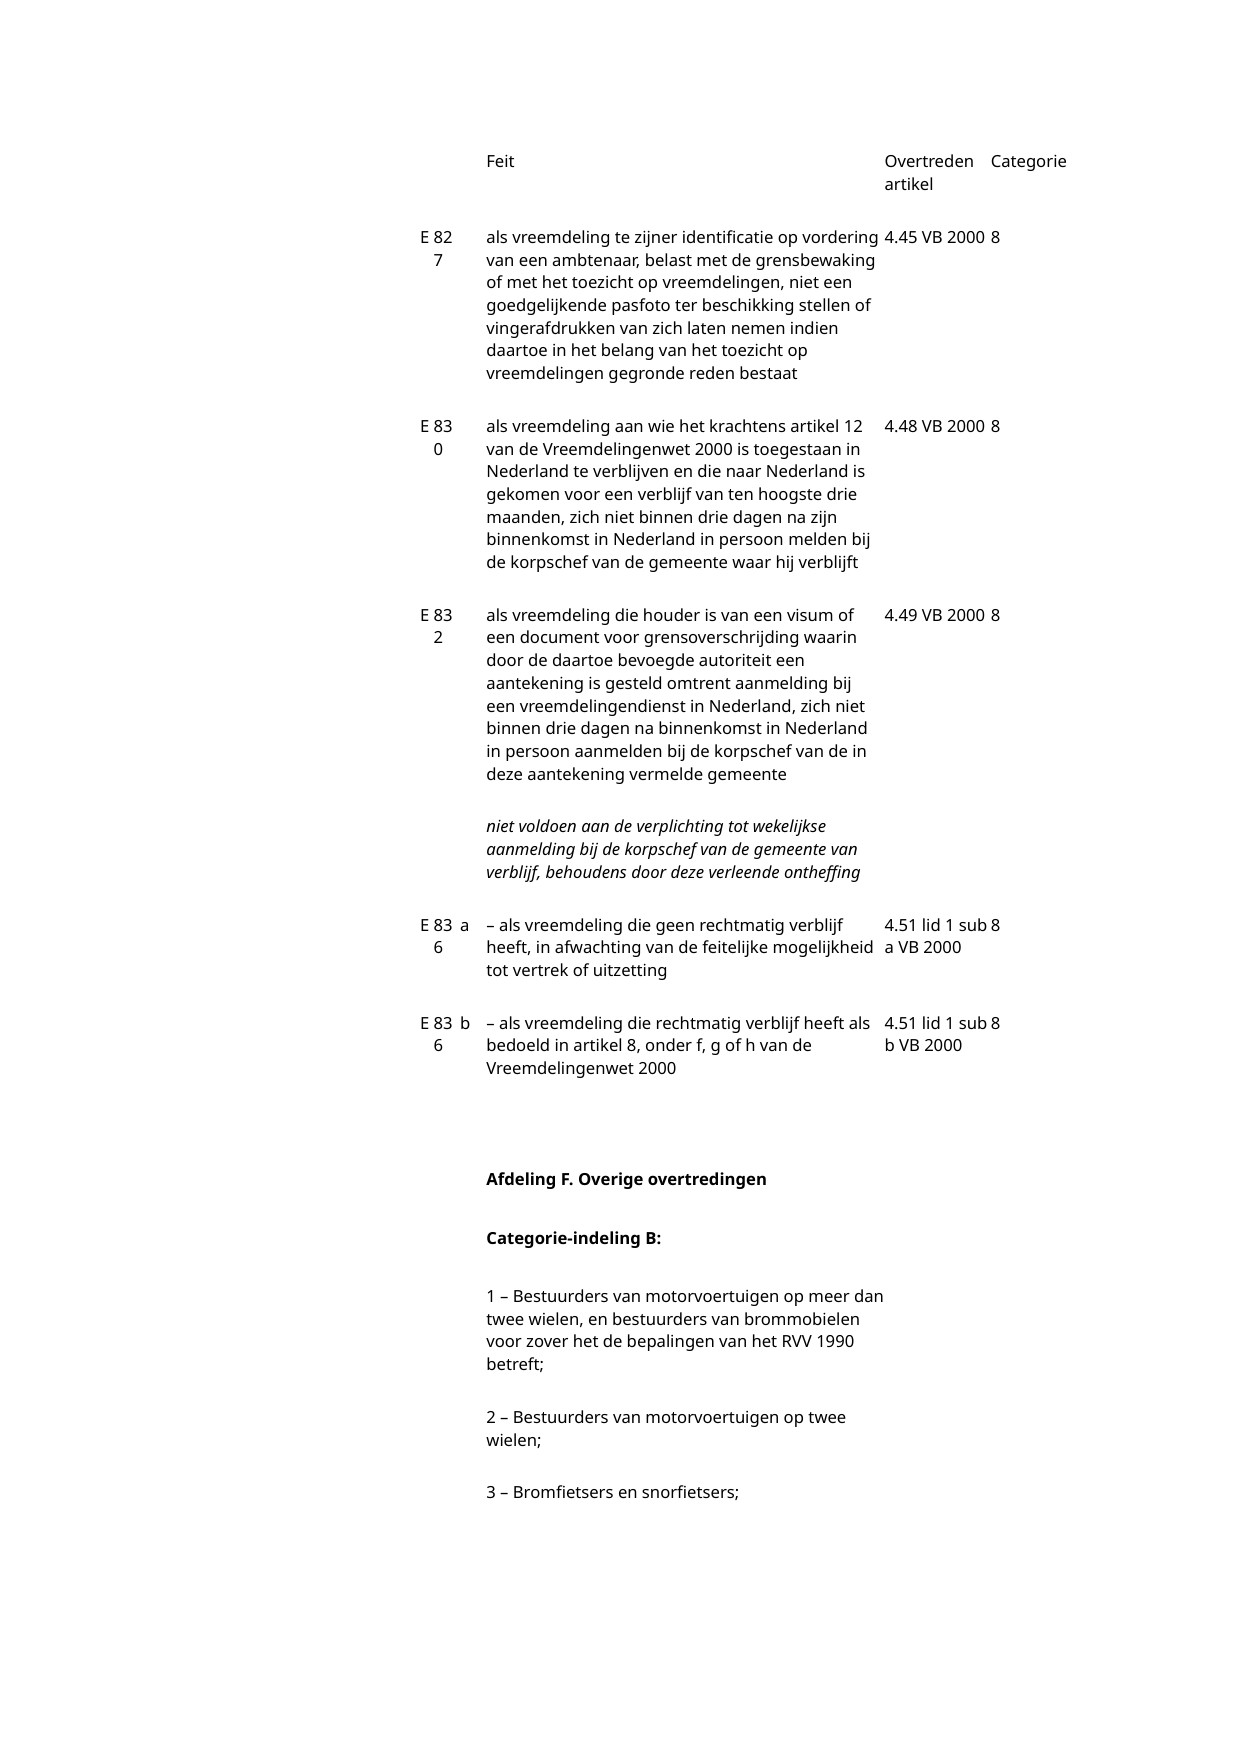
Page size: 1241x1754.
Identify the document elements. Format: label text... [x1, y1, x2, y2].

table_cell E [420, 603, 433, 815]
table_cell [991, 1168, 1090, 1226]
table_cell [460, 1168, 486, 1226]
table_cell 8 [991, 1011, 1090, 1109]
table_cell [460, 1226, 486, 1285]
table_cell [884, 1109, 991, 1168]
table_cell [884, 1226, 991, 1285]
table_cell E [420, 913, 433, 1011]
table_cell [420, 1285, 433, 1406]
table_cell [433, 1109, 460, 1168]
table_cell b [460, 1011, 486, 1109]
table_cell [420, 815, 433, 913]
table_header Categorie [991, 150, 1090, 225]
table_cell 832 [433, 603, 460, 815]
table_cell – als vreemdeling die rechtmatig verblijf heeft als bedoeld in artikel 8, onder f, g of h van de Vreemdelingenwet 2000 [486, 1011, 884, 1109]
table_cell 8 [991, 913, 1090, 1011]
table_cell [420, 1168, 433, 1226]
table_cell – als vreemdeling die geen rechtmatig verblijf heeft, in afwachting van de feitelijke mogelijkheid tot vertrek of uitzetting [486, 913, 884, 1011]
table_cell 8 [991, 603, 1090, 815]
table_header Feit [486, 150, 884, 225]
table_cell 8 [991, 414, 1090, 603]
table_header [460, 150, 486, 225]
table_cell 2 – Bestuurders van motorvoertuigen op twee wielen; [486, 1406, 884, 1481]
table_cell [460, 1406, 486, 1481]
table_cell 4.45 VB 2000 [884, 225, 991, 414]
table_cell [460, 414, 486, 603]
table_cell 4.49 VB 2000 [884, 603, 991, 815]
table_cell E [420, 414, 433, 603]
table_cell 8 [991, 225, 1090, 414]
table_cell 4.48 VB 2000 [884, 414, 991, 603]
table_cell [460, 603, 486, 815]
table_header [433, 150, 460, 225]
table_cell [420, 1109, 433, 1168]
table_cell Afdeling F. Overige overtredingen [486, 1168, 884, 1226]
table_cell [884, 1481, 991, 1539]
table_cell niet voldoen aan de verplichting tot wekelijkse aanmelding bij de korpschef van de gemeente van verblijf, behoudens door deze verleende ontheffing [486, 815, 884, 913]
table_cell Categorie-indeling B: [486, 1226, 884, 1285]
table_cell [991, 1406, 1090, 1481]
table_cell [433, 1406, 460, 1481]
table_cell [460, 1481, 486, 1539]
table_cell [460, 815, 486, 913]
table_cell 4.51 lid 1 sub b VB 2000 [884, 1011, 991, 1109]
table_cell a [460, 913, 486, 1011]
table_cell [884, 815, 991, 913]
table_cell [433, 1285, 460, 1406]
table_cell als vreemdeling te zijner identificatie op vordering van een ambtenaar, belast met de grensbewaking of met het toezicht op vreemdelingen, niet een goedgelijkende pasfoto ter beschikking stellen of vingerafdrukken van zich laten nemen indien daartoe in het belang van het toezicht op vreemdelingen gegronde reden bestaat [486, 225, 884, 414]
table_cell E [420, 1011, 433, 1109]
table_cell [884, 1406, 991, 1481]
table_cell [420, 1481, 433, 1539]
table_cell 836 [433, 1011, 460, 1109]
table_cell [991, 1481, 1090, 1539]
table_cell 830 [433, 414, 460, 603]
table_cell [991, 1285, 1090, 1406]
table_cell [991, 815, 1090, 913]
table_cell [460, 1285, 486, 1406]
table_cell [433, 815, 460, 913]
table_cell als vreemdeling die houder is van een visum of een document voor grensoverschrijding waarin door de daartoe bevoegde autoriteit een aantekening is gesteld omtrent aanmelding bij een vreemdelingendienst in Nederland, zich niet binnen drie dagen na binnenkomst in Nederland in persoon aanmelden bij de korpschef van de in deze aantekening vermelde gemeente [486, 603, 884, 815]
table_cell 827 [433, 225, 460, 414]
table_cell [420, 1406, 433, 1481]
table_cell [991, 1109, 1090, 1168]
table_cell [460, 1109, 486, 1168]
table_cell [991, 1226, 1090, 1285]
table_cell [460, 225, 486, 414]
table_cell 4.51 lid 1 sub a VB 2000 [884, 913, 991, 1011]
table_cell E [420, 225, 433, 414]
table_cell 836 [433, 913, 460, 1011]
table_cell [420, 1226, 433, 1285]
table_cell 1 – Bestuurders van motorvoertuigen op meer dan twee wielen, en bestuurders van brommobielen voor zover het de bepalingen van het RVV 1990 betreft; [486, 1285, 884, 1406]
table_cell [433, 1481, 460, 1539]
table_cell 3 – Bromfietsers en snorfietsers; [486, 1481, 884, 1539]
table_cell [433, 1168, 460, 1226]
table_cell [433, 1226, 460, 1285]
table_header [420, 150, 433, 225]
table_cell [884, 1168, 991, 1226]
table_cell [884, 1285, 991, 1406]
table_cell als vreemdeling aan wie het krachtens artikel 12 van de Vreemdelingenwet 2000 is toegestaan in Nederland te verblijven en die naar Nederland is gekomen voor een verblijf van ten hoogste drie maanden, zich niet binnen drie dagen na zijn binnenkomst in Nederland in persoon melden bij de korpschef van de gemeente waar hij verblijft [486, 414, 884, 603]
table_header Overtreden artikel [884, 150, 991, 225]
table_cell [486, 1109, 884, 1168]
